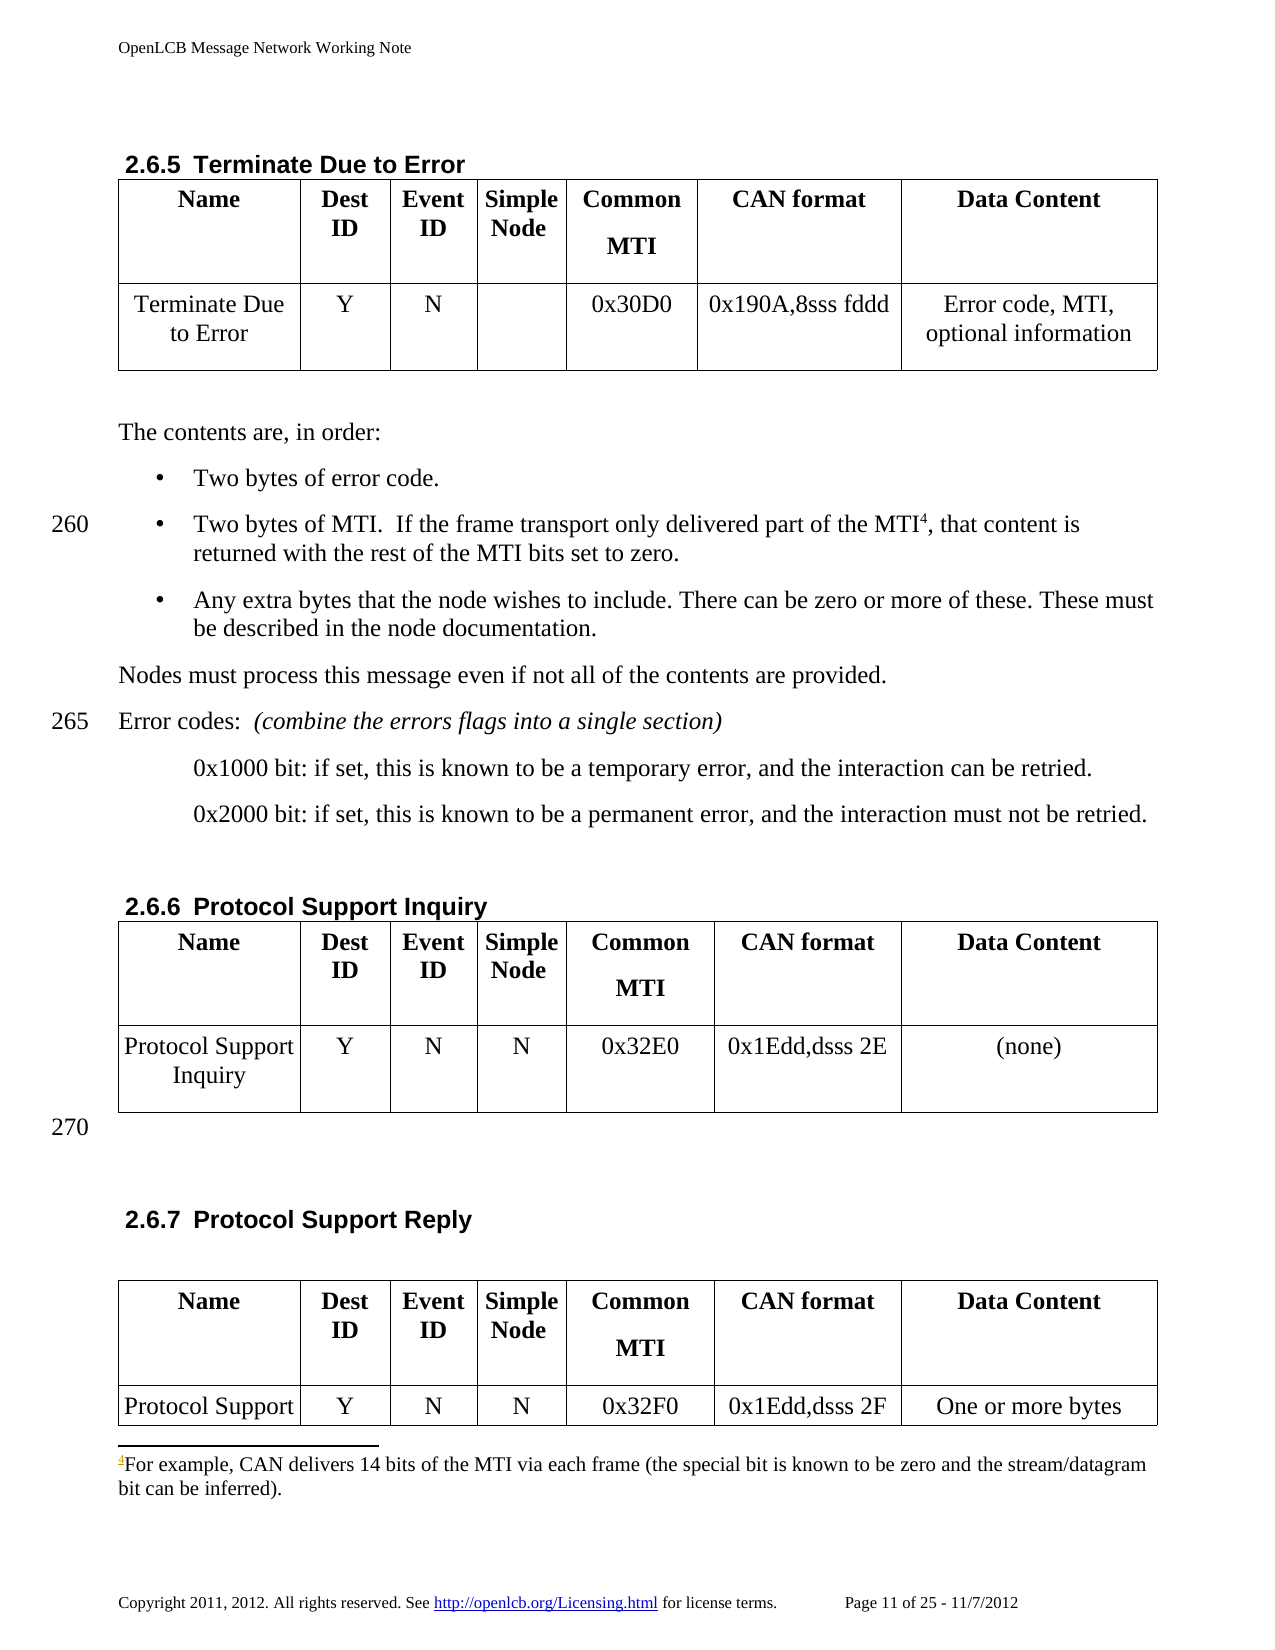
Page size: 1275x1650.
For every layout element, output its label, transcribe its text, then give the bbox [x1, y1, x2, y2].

table_header Dest ID [301, 922, 390, 1025]
text Nodes must process this message even if not all of the contents are provided. [118, 660, 1157, 689]
table_header Data Content [902, 922, 1157, 1025]
table_cell N [391, 284, 477, 370]
table_cell N [391, 1026, 477, 1112]
subtitle Protocol Support Reply [118, 1205, 1157, 1234]
table_header Data Content [902, 1281, 1157, 1385]
table_cell N [478, 1386, 566, 1425]
table_header Simple Node [478, 180, 566, 283]
table_cell N [391, 1386, 477, 1425]
table_header Dest ID [301, 180, 390, 283]
table_cell 0x1Edd,dsss 2F [715, 1386, 901, 1425]
table_header Common MTI [567, 1281, 714, 1385]
table_cell 0x32E0 [567, 1026, 714, 1112]
table_header Data Content [902, 180, 1157, 283]
table_header Common MTI [567, 922, 714, 1025]
table_header Event ID [391, 1281, 477, 1385]
list Two bytes of error code. [156, 463, 1157, 492]
table_cell (none) [902, 1026, 1157, 1112]
table_header Event ID [391, 922, 477, 1025]
table_cell Terminate Due to Error [119, 284, 300, 370]
table_cell One or more bytes [902, 1386, 1157, 1425]
table_cell Protocol Support [119, 1386, 300, 1425]
text 0x1000 bit: if set, this is known to be a temporary error, and the interaction can be retried. [193, 753, 1157, 782]
table_cell Y [301, 1386, 390, 1425]
table_header Name [119, 180, 300, 283]
text The contents are, in order: [118, 417, 1157, 445]
table_cell Y [301, 1026, 390, 1112]
table_header Simple Node [478, 1281, 566, 1385]
table_header Name [119, 1281, 300, 1385]
table_cell 0x1Edd,dsss 2E [715, 1026, 901, 1112]
text Error codes: (combine the errors flags into a single section) [118, 706, 1157, 735]
table_header Name [119, 922, 300, 1025]
table_header CAN format [715, 922, 901, 1025]
list For example, CAN delivers 14 bits of the MTI via each frame (the special bit is known to be zero and the stream/datagram bit can be inferred). [118, 1452, 1157, 1500]
subtitle Protocol Support Inquiry [118, 892, 1157, 921]
table_cell Error code, MTI, optional information [902, 284, 1157, 370]
table_cell Protocol Support Inquiry [119, 1026, 300, 1112]
table_header Event ID [391, 180, 477, 283]
table_header CAN format [715, 1281, 901, 1385]
list Two bytes of MTI. If the frame transport only delivered part of the MTI, that content is returned with the rest of the MTI bits set to zero. [156, 509, 1157, 567]
table_cell N [478, 1026, 566, 1112]
table_cell Y [301, 284, 390, 370]
table_cell 0x30D0 [567, 284, 697, 370]
table_cell [478, 284, 566, 370]
text 0x2000 bit: if set, this is known to be a permanent error, and the interaction must not be retried. [193, 799, 1157, 828]
table_header CAN format [698, 180, 901, 283]
table_header Dest ID [301, 1281, 390, 1385]
subtitle Terminate Due to Error [118, 150, 1157, 179]
table_cell 0x190A,8sss fddd [698, 284, 901, 370]
table_cell 0x32F0 [567, 1386, 714, 1425]
table_header Common MTI [567, 180, 697, 283]
list Any extra bytes that the node wishes to include. There can be zero or more of these. These must be described in the node documentation. [156, 585, 1157, 642]
table_header Simple Node [478, 922, 566, 1025]
